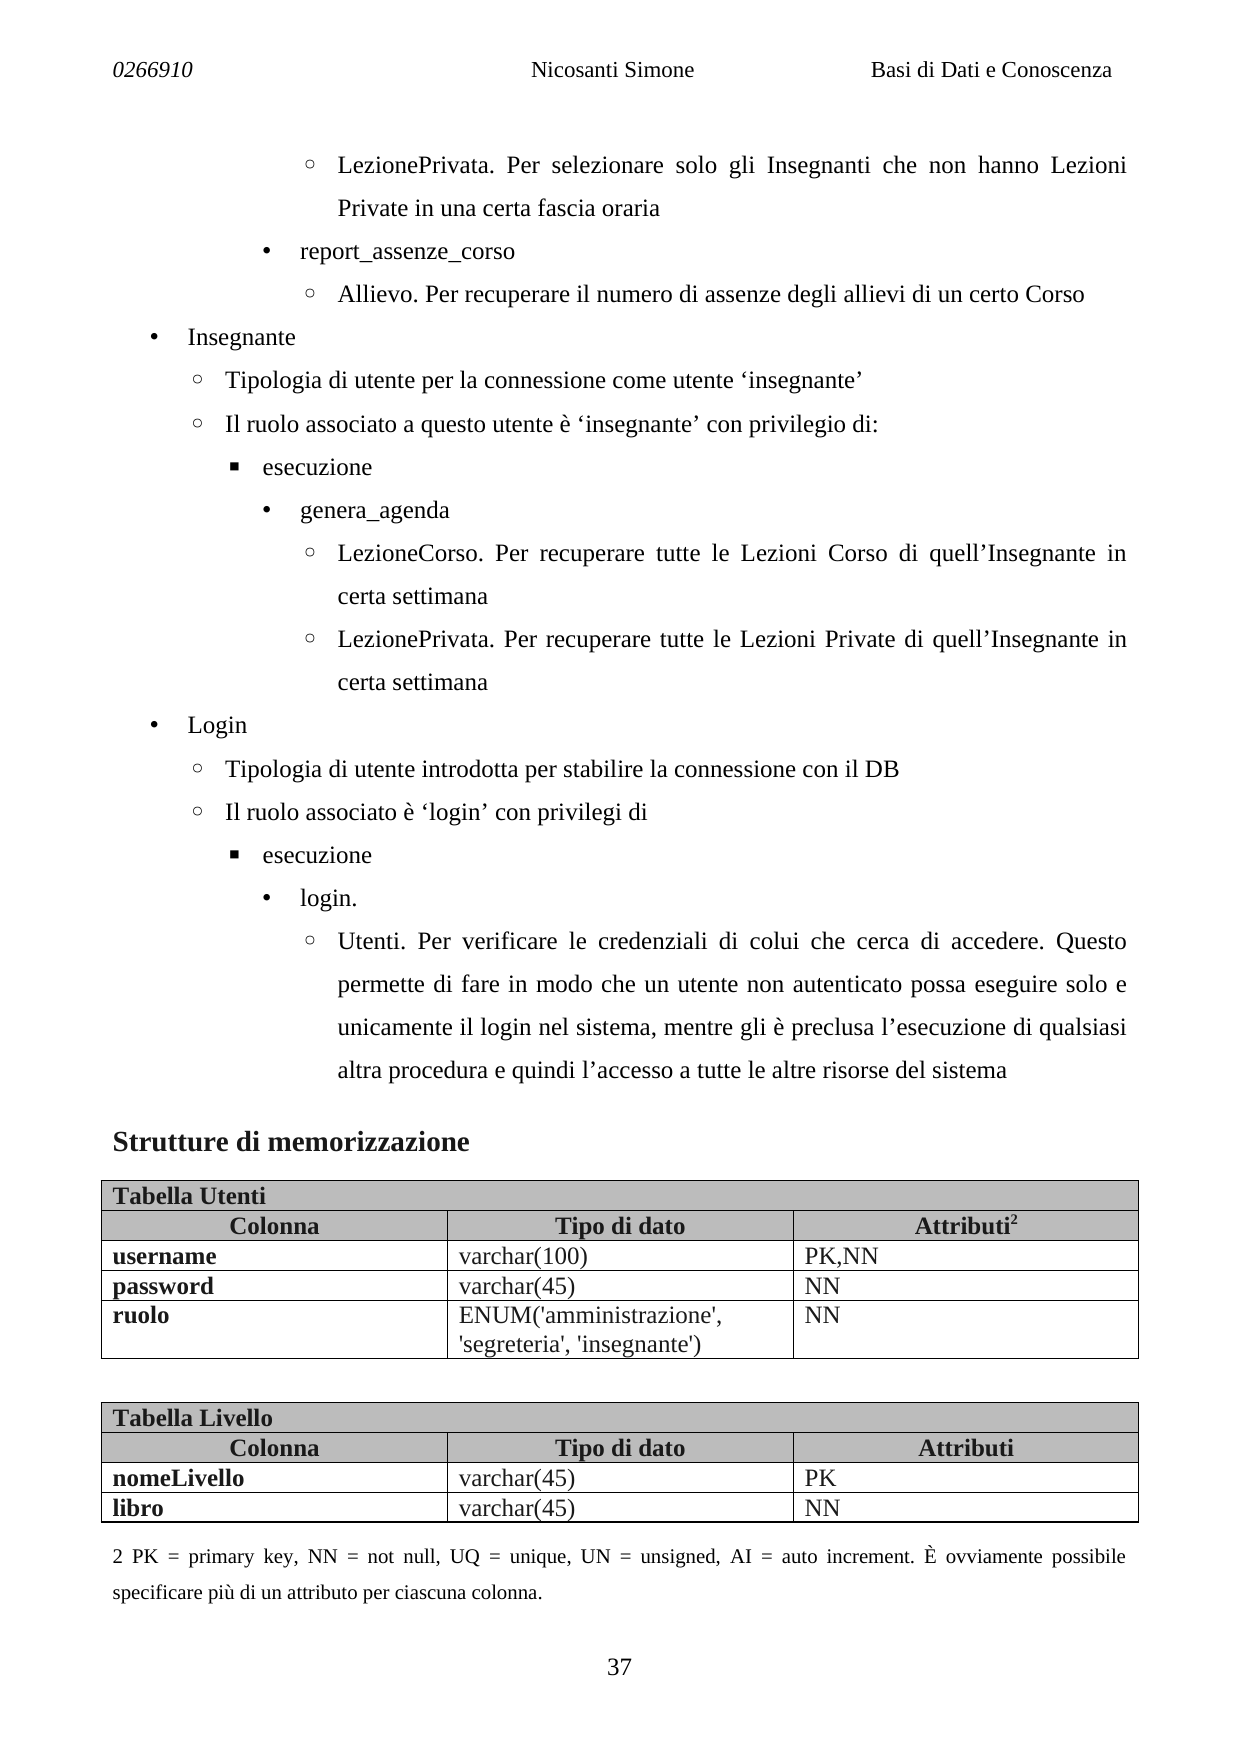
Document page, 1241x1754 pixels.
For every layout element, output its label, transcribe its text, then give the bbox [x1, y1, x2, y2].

table_cell Tipo di dato [448, 1211, 793, 1240]
table_cell varchar(45) [448, 1493, 793, 1521]
table_cell username [102, 1241, 447, 1270]
table_header Tabella Livello [102, 1403, 1138, 1432]
table_cell PK [794, 1463, 1138, 1492]
table_cell Attributi [794, 1433, 1138, 1462]
list genera_agenda [262, 495, 1128, 524]
list Il ruolo associato a questo utente è ‘insegnante’ con privilegio di: [187, 409, 1128, 437]
table_cell NN [794, 1493, 1138, 1521]
table_cell Tipo di dato [448, 1433, 793, 1462]
table_cell Colonna [102, 1433, 447, 1462]
list Login [150, 711, 1128, 739]
table_cell varchar(45) [448, 1463, 793, 1492]
list login. [262, 883, 1128, 912]
table_cell PK,NN [794, 1241, 1138, 1270]
table_cell varchar(45) [448, 1271, 793, 1299]
table_cell ruolo [102, 1301, 447, 1358]
list LezionePrivata. Per selezionare solo gli Insegnanti che non hanno Lezioni Private in una certa fascia oraria [300, 150, 1128, 222]
list Utenti. Per verificare le credenziali di colui che cerca di accedere. Questo permette di fare in modo che un utente non autenticato possa eseguire solo e unicamente il login nel sistema, mentre gli è preclusa l’esecuzione di qualsiasi altra procedura e quindi l’accesso a tutte le altre risorse del sistema [300, 926, 1128, 1084]
list esecuzione [225, 452, 1128, 481]
list Insegnante [150, 322, 1128, 351]
list Tipologia di utente introdotta per stabilire la connessione con il DB [187, 754, 1128, 782]
table_cell NN [794, 1271, 1138, 1299]
table_cell Attributi [794, 1211, 1138, 1240]
list Il ruolo associato è ‘login’ con privilegi di [187, 797, 1128, 826]
table_cell varchar(100) [448, 1241, 793, 1270]
list report_assenze_corso [262, 236, 1128, 265]
table_cell libro [102, 1493, 447, 1521]
table_cell nomeLivello [102, 1463, 447, 1492]
subtitle Strutture di memorizzazione [112, 1124, 1128, 1157]
list LezioneCorso. Per recuperare tutte le Lezioni Corso di quell’Insegnante in certa settimana [300, 538, 1128, 610]
list LezionePrivata. Per recuperare tutte le Lezioni Private di quell’Insegnante in certa settimana [300, 624, 1128, 696]
list Tipologia di utente per la connessione come utente ‘insegnante’ [187, 366, 1128, 394]
table_cell NN [794, 1301, 1138, 1358]
table_cell Colonna [102, 1211, 447, 1240]
table_cell ENUM('amministrazione', 'segreteria', 'insegnante') [448, 1301, 793, 1358]
table_cell password [102, 1271, 447, 1299]
table_header Tabella Utenti [102, 1181, 1138, 1210]
list Allievo. Per recuperare il numero di assenze degli allievi di un certo Corso [300, 279, 1128, 308]
list esecuzione [225, 840, 1128, 869]
